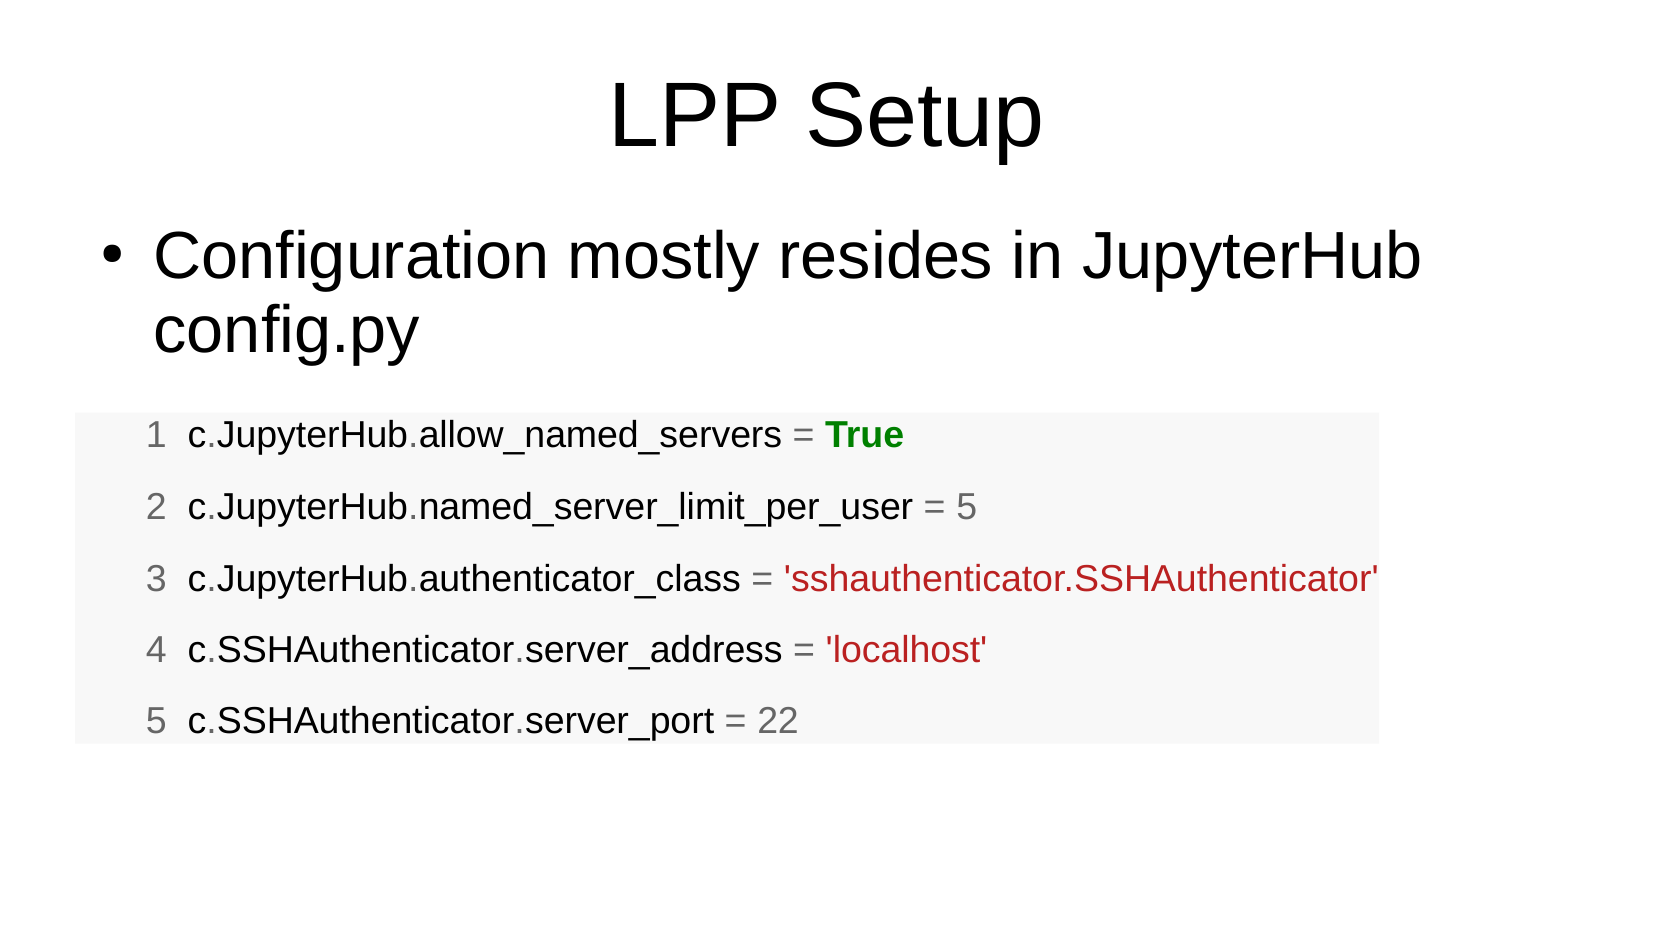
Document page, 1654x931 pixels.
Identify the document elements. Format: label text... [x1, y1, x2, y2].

list Configuration mostly resides in JupyterHub config.py [82, 217, 1571, 376]
title LPP Setup [82, 37, 1571, 193]
text_box 1 c.JupyterHub.allow_named_servers = True 2 c.JupyterHub.named_server_limit_per_user = 5 3 c.JupyterHub.authenticator_class = 'sshauthenticator.SSHAuthenticator' 4 c.SSHAuthenticator.server_address = 'localhost' 5 c.SSHAuthenticator.server_port = 22 [75, 412, 1380, 744]
